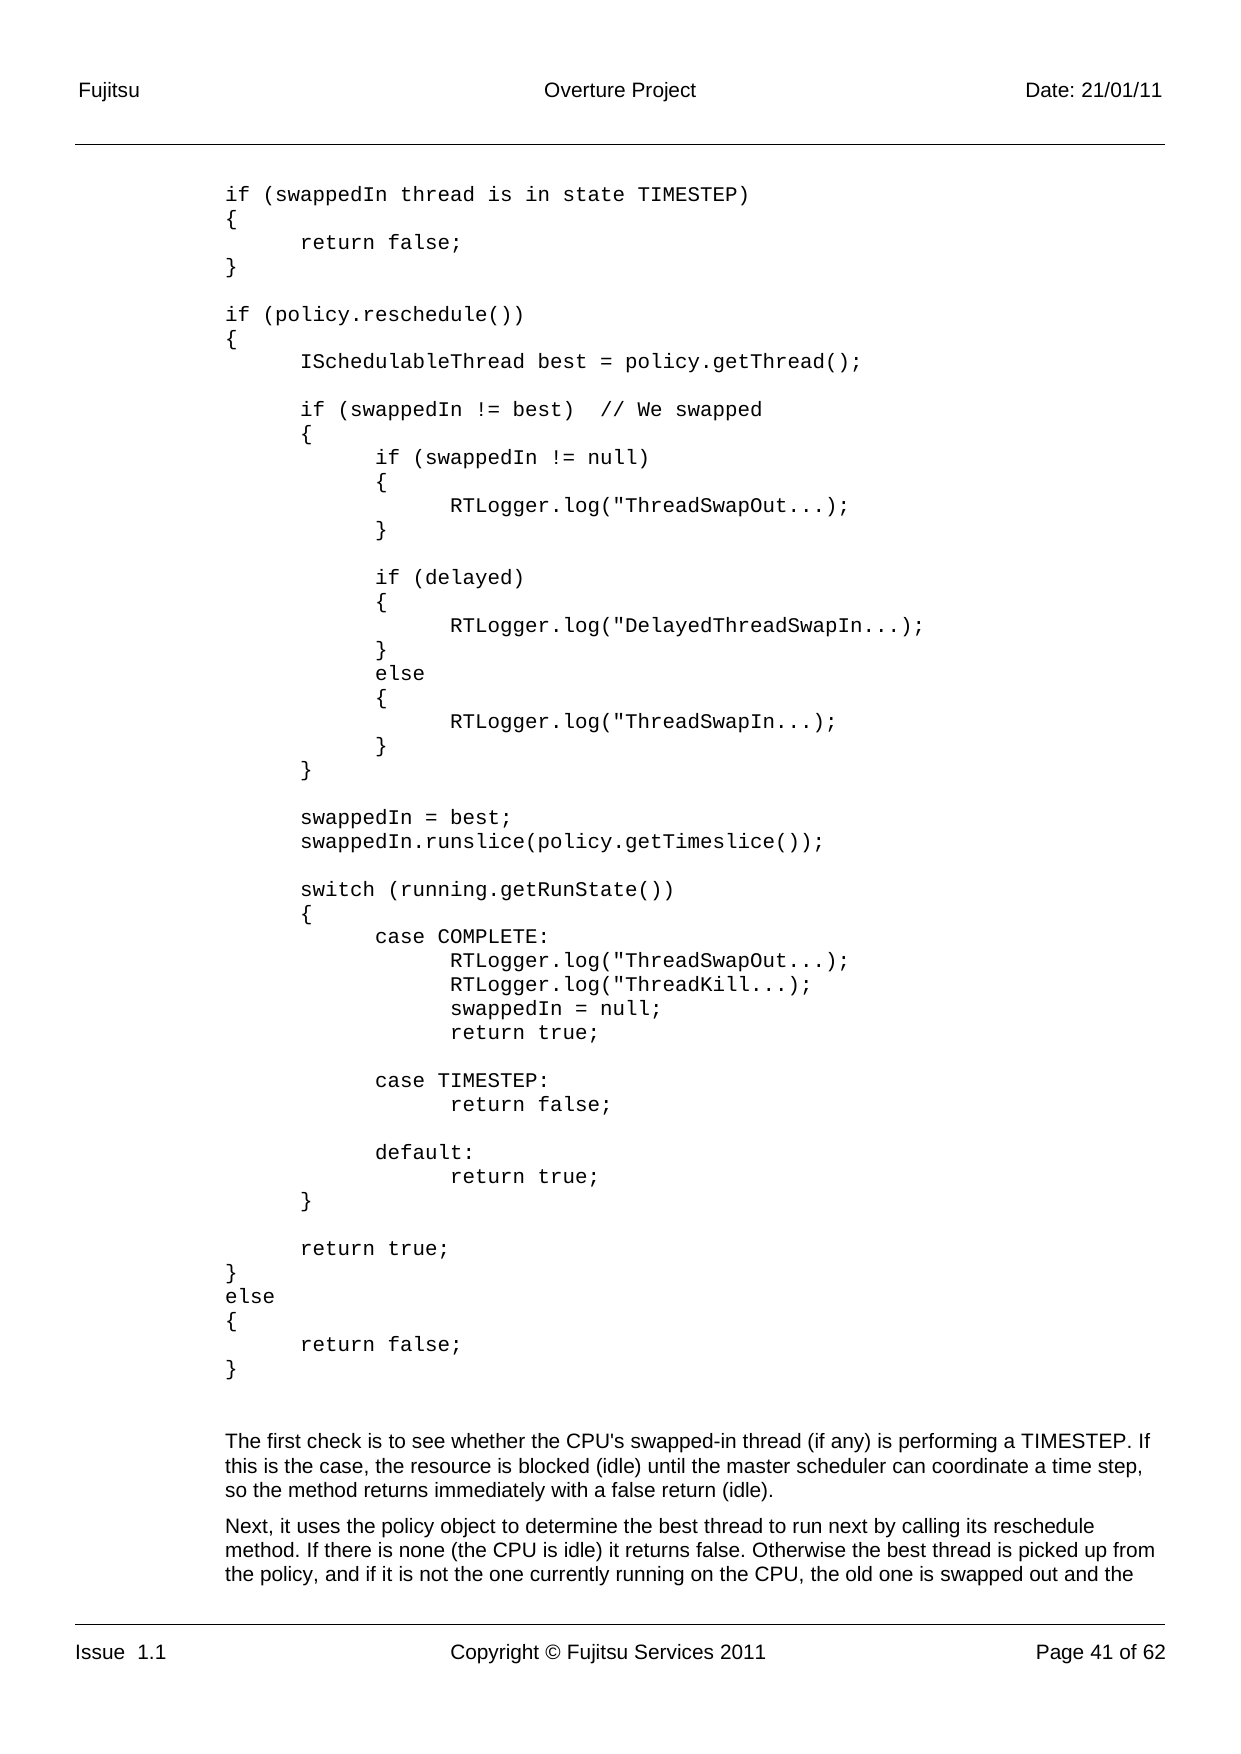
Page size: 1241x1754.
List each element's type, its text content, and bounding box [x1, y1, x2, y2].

text swappedIn = best; [225, 807, 1165, 831]
text return false; [225, 232, 1165, 256]
text RTLogger.log("ThreadSwapOut...); [225, 950, 1165, 974]
text } [225, 256, 1165, 279]
text { [225, 687, 1165, 711]
text { [225, 471, 1165, 495]
text case TIMESTEP: [225, 1070, 1165, 1094]
text return true; [225, 1238, 1165, 1262]
text return true; [225, 1022, 1165, 1046]
text { [225, 423, 1165, 447]
text RTLogger.log("ThreadSwapIn...); [225, 711, 1165, 735]
text { [225, 1310, 1165, 1334]
text return true; [225, 1166, 1165, 1190]
text if (delayed) [225, 567, 1165, 591]
text if (swappedIn != null) [225, 447, 1165, 471]
text if (swappedIn != best) // We swapped [225, 399, 1165, 423]
text return false; [225, 1094, 1165, 1118]
text } [225, 1190, 1165, 1214]
text return false; [225, 1334, 1165, 1358]
text { [225, 327, 1165, 351]
text swappedIn = null; [225, 998, 1165, 1022]
text } [225, 735, 1165, 759]
text } [225, 519, 1165, 543]
text if (swappedIn thread is in state TIMESTEP) [225, 184, 1165, 208]
text } [225, 1262, 1165, 1286]
text else [225, 1286, 1165, 1310]
text { [225, 591, 1165, 615]
text } [225, 639, 1165, 663]
text RTLogger.log("ThreadSwapOut...); [225, 495, 1165, 519]
text { [225, 208, 1165, 232]
text case COMPLETE: [225, 926, 1165, 950]
text ISchedulableThread best = policy.getThread(); [225, 351, 1165, 375]
text The first check is to see whether the CPU's swapped-in thread (if any) is performing a TIMESTEP. If this is the case, the resource is blocked (idle) until the master scheduler can coordinate a time step, so the method returns immediately with a false return (idle). [225, 1429, 1165, 1502]
text switch (running.getRunState()) [225, 878, 1165, 902]
text } [225, 759, 1165, 783]
text } [225, 1358, 1165, 1382]
text else [225, 663, 1165, 687]
text RTLogger.log("DelayedThreadSwapIn...); [225, 615, 1165, 639]
text Next, it uses the policy object to determine the best thread to run next by calling its reschedule method. If there is none (the CPU is idle) it returns false. Otherwise the best thread is picked up from the policy, and if it is not the one currently running on the CPU, the old one is swapped out and the [225, 1514, 1165, 1586]
text { [225, 902, 1165, 926]
text swappedIn.runslice(policy.getTimeslice()); [225, 831, 1165, 854]
text RTLogger.log("ThreadKill...); [225, 974, 1165, 998]
text if (policy.reschedule()) [225, 303, 1165, 327]
text default: [225, 1142, 1165, 1166]
